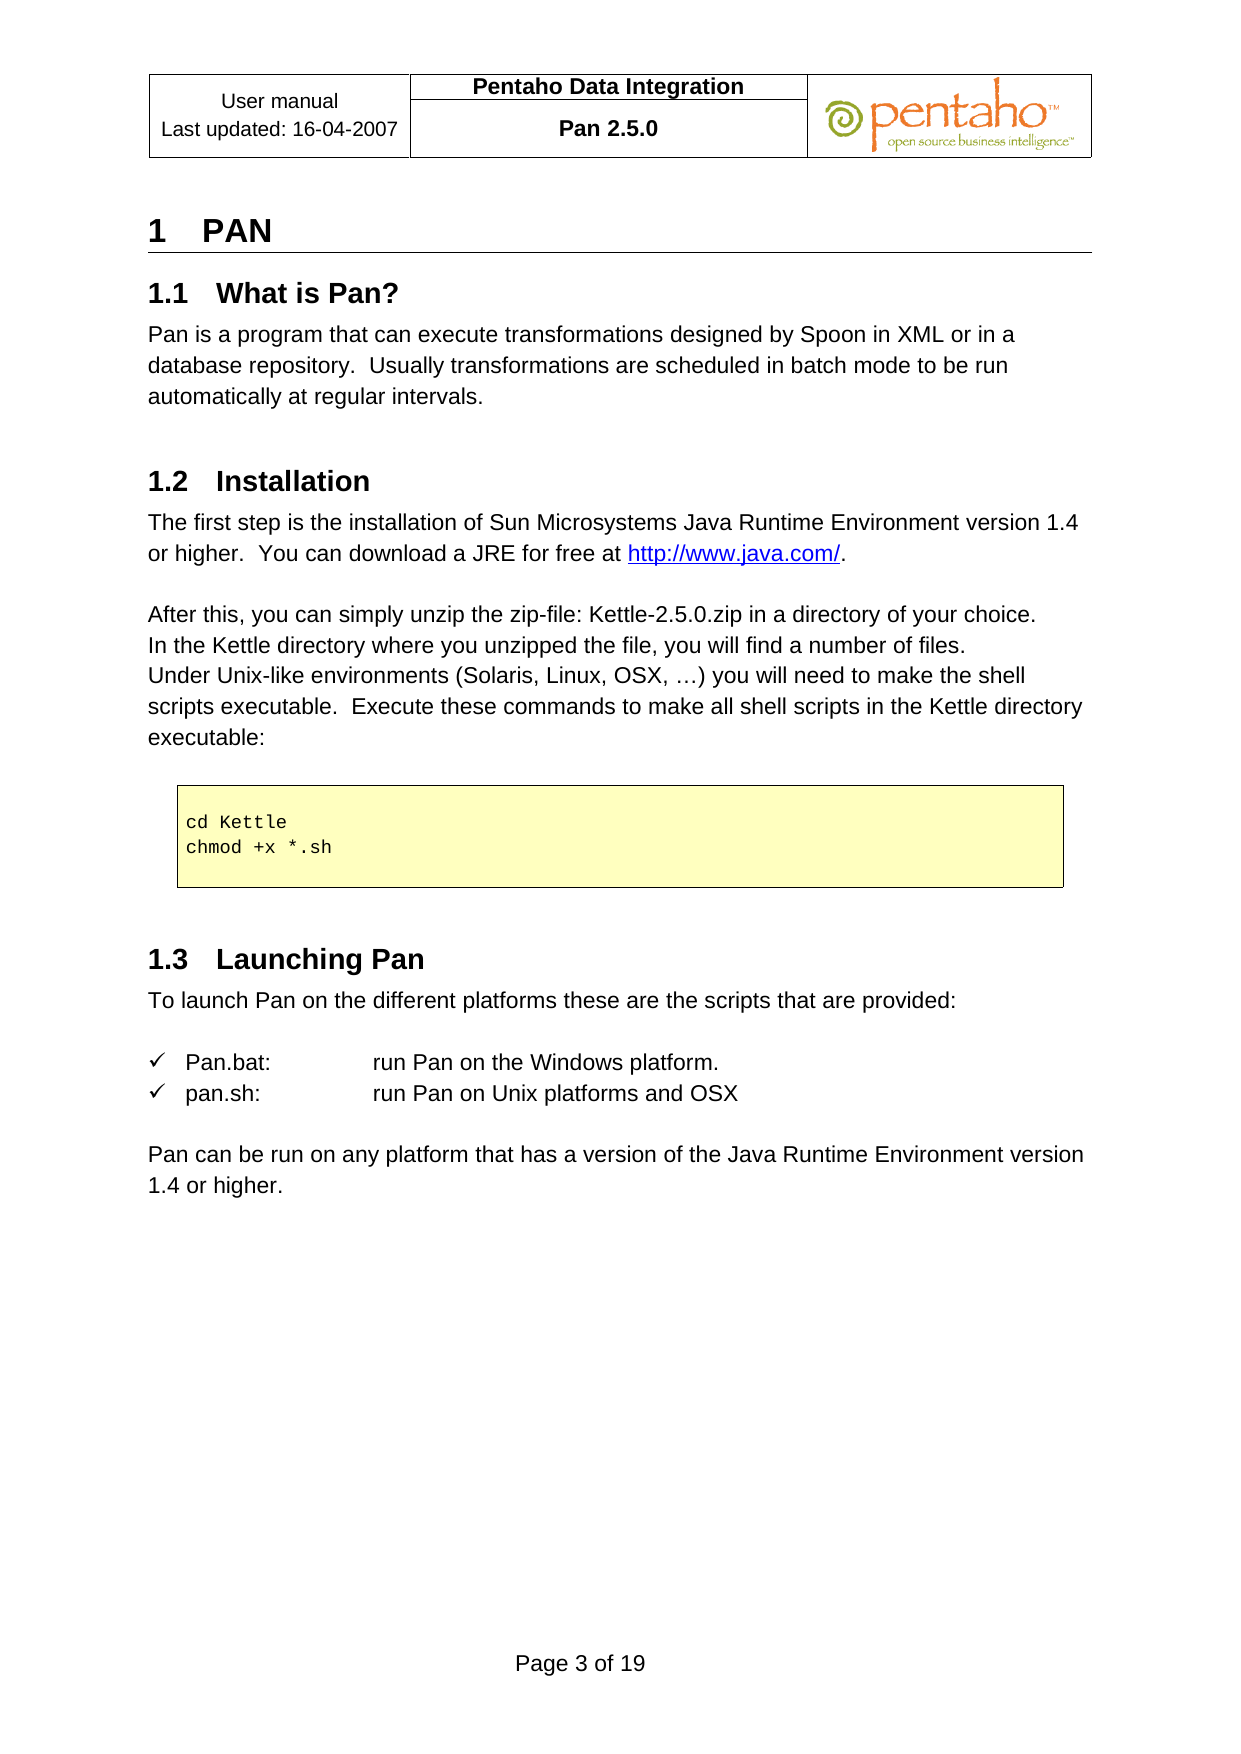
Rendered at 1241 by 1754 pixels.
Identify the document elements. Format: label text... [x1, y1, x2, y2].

text Under Unix-like environments (Solaris, Linux, OSX, …) you will need to make the shell scripts executable. Execute these commands to make all shell scripts in the Kettle directory executable: [148, 663, 1092, 750]
text In the Kettle directory where you unzipped the file, you will find a number of files. [148, 632, 1092, 658]
list Pan.bat: run Pan on the Windows platform. [148, 1049, 1092, 1075]
list pan.sh: run Pan on Unix platforms and OSX [148, 1080, 1092, 1106]
subtitle Installation [148, 464, 1092, 497]
subtitle Pan [148, 213, 1092, 252]
text The first step is the installation of Sun Microsystems Java Runtime Environment version 1.4 or higher. You can download a JRE for free at http://www.java.com/. [148, 510, 1092, 566]
text cd Kettle [178, 811, 1063, 834]
text Pan is a program that can execute transformations designed by Spoon in XML or in a database repository. Usually transformations are scheduled in batch mode to be run automatically at regular intervals. [148, 322, 1092, 409]
text To launch Pan on the different platforms these are the scripts that are provided: [148, 988, 1092, 1014]
subtitle What is Pan? [148, 277, 1092, 310]
text After this, you can simply unzip the zip-file: Kettle-2.5.0.zip in a directory of your choice. [148, 602, 1092, 627]
text Pan can be run on any platform that has a version of the Java Runtime Environment version 1.4 or higher. [148, 1142, 1092, 1198]
subtitle Launching Pan [148, 943, 1092, 976]
text chmod +x *.sh [178, 836, 1063, 860]
